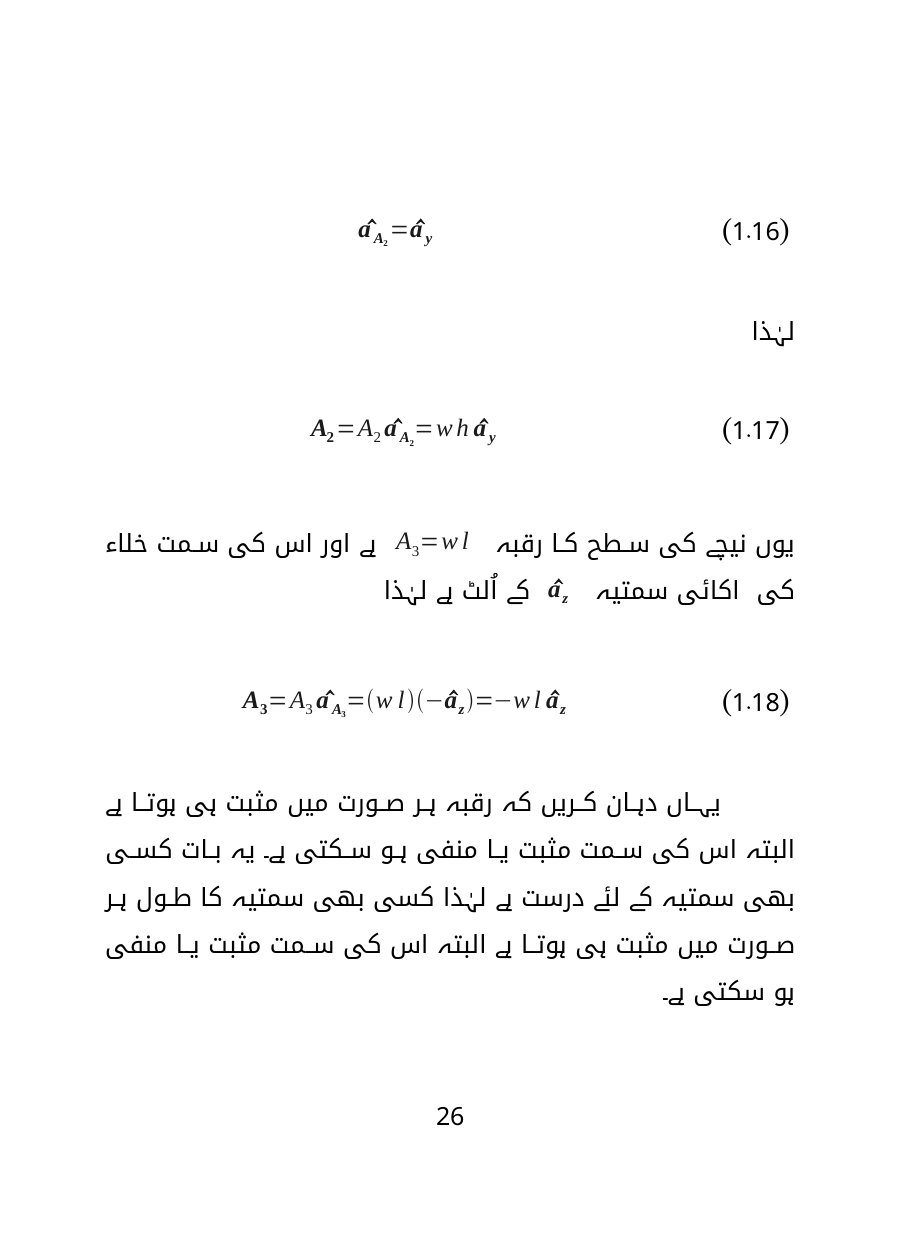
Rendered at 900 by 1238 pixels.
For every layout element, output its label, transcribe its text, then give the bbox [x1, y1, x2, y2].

table_header [105, 402, 689, 473]
table_header (1.16) [694, 203, 795, 274]
table_header [105, 674, 692, 745]
table_header (1.18) [693, 674, 795, 745]
table_header [105, 203, 694, 274]
text لہٰذا [105, 308, 795, 355]
table_header (1.17) [689, 402, 795, 473]
text یوں نیچے کی سطح کا رقبہ ہے اور اس کی سمت خلاء کی اکائی سمتیہ کے اُلٹ ہے لہٰذا [105, 520, 795, 615]
text یہاں دہان کریں کہ رقبہ ہر صورت میں مثبت ہی ہوتا ہے البتہ اس کی سمت مثبت یا منفی ہو سکتی ہے۔ یہ بات کسی بھی سمتیہ کے لئے درست ہے لہٰذا کسی بھی سمتیہ کا طول ہر صورت میں مثبت ہی ہوتا ہے البتہ اس کی سمت مثبت یا منفی ہو سکتی ہے۔ [105, 779, 795, 1016]
